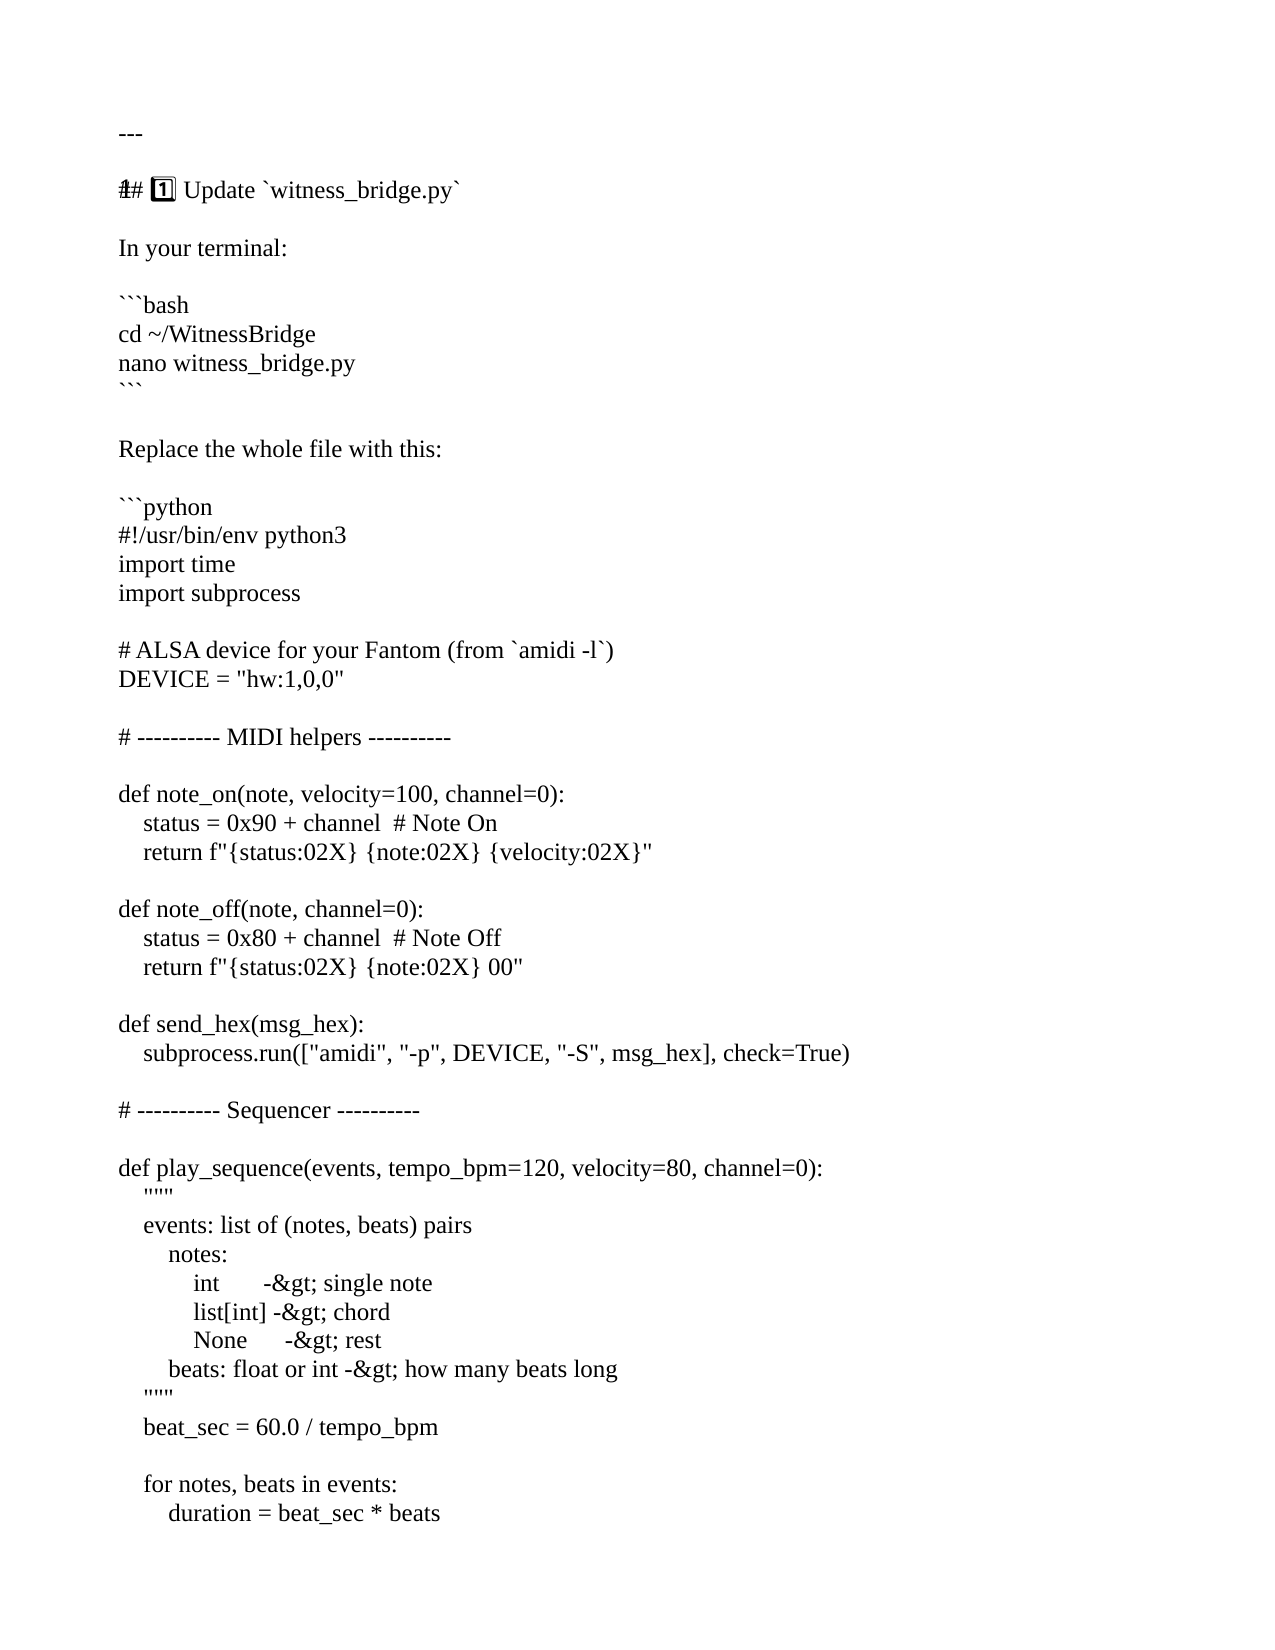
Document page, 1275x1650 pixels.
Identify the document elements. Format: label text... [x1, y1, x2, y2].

text duration = beat_sec * beats [118, 1498, 1157, 1527]
text # ALSA device for your Fantom (from `amidi -l`) [118, 636, 1157, 664]
text def note_on(note, velocity=100, channel=0): [118, 779, 1157, 808]
text list[int] -&gt; chord [118, 1297, 1157, 1326]
text subprocess.run(["amidi", "-p", DEVICE, "-S", msg_hex], check=True) [118, 1038, 1157, 1067]
text def send_hex(msg_hex): [118, 1009, 1157, 1038]
text import subprocess [118, 578, 1157, 607]
text # ---------- Sequencer ---------- [118, 1096, 1157, 1124]
text beat_sec = 60.0 / tempo_bpm [118, 1412, 1157, 1441]
text notes: [118, 1239, 1157, 1268]
text status = 0x90 + channel # Note On [118, 808, 1157, 837]
text import time [118, 549, 1157, 578]
text status = 0x80 + channel # Note Off [118, 923, 1157, 952]
text """ [118, 1383, 1157, 1412]
text #!/usr/bin/env python3 [118, 521, 1157, 549]
text return f"{status:02X} {note:02X} 00" [118, 952, 1157, 981]
text ```bash [118, 291, 1157, 319]
text # ---------- MIDI helpers ---------- [118, 722, 1157, 751]
text beats: float or int -&gt; how many beats long [118, 1354, 1157, 1383]
text for notes, beats in events: [118, 1469, 1157, 1498]
text ## 1️⃣ Update `witness_bridge.py` [118, 176, 1157, 204]
text ``` [118, 377, 1157, 406]
text DEVICE = "hw:1,0,0" [118, 664, 1157, 693]
text events: list of (notes, beats) pairs [118, 1211, 1157, 1239]
text --- [118, 118, 1157, 147]
text nano witness_bridge.py [118, 348, 1157, 377]
text def note_off(note, channel=0): [118, 894, 1157, 923]
text int -&gt; single note [118, 1268, 1157, 1297]
text return f"{status:02X} {note:02X} {velocity:02X}" [118, 837, 1157, 866]
text In your terminal: [118, 233, 1157, 262]
text None -&gt; rest [118, 1326, 1157, 1354]
text Replace the whole file with this: [118, 434, 1157, 463]
text """ [118, 1182, 1157, 1211]
text ```python [118, 492, 1157, 521]
text def play_sequence(events, tempo_bpm=120, velocity=80, channel=0): [118, 1153, 1157, 1182]
text cd ~/WitnessBridge [118, 319, 1157, 348]
